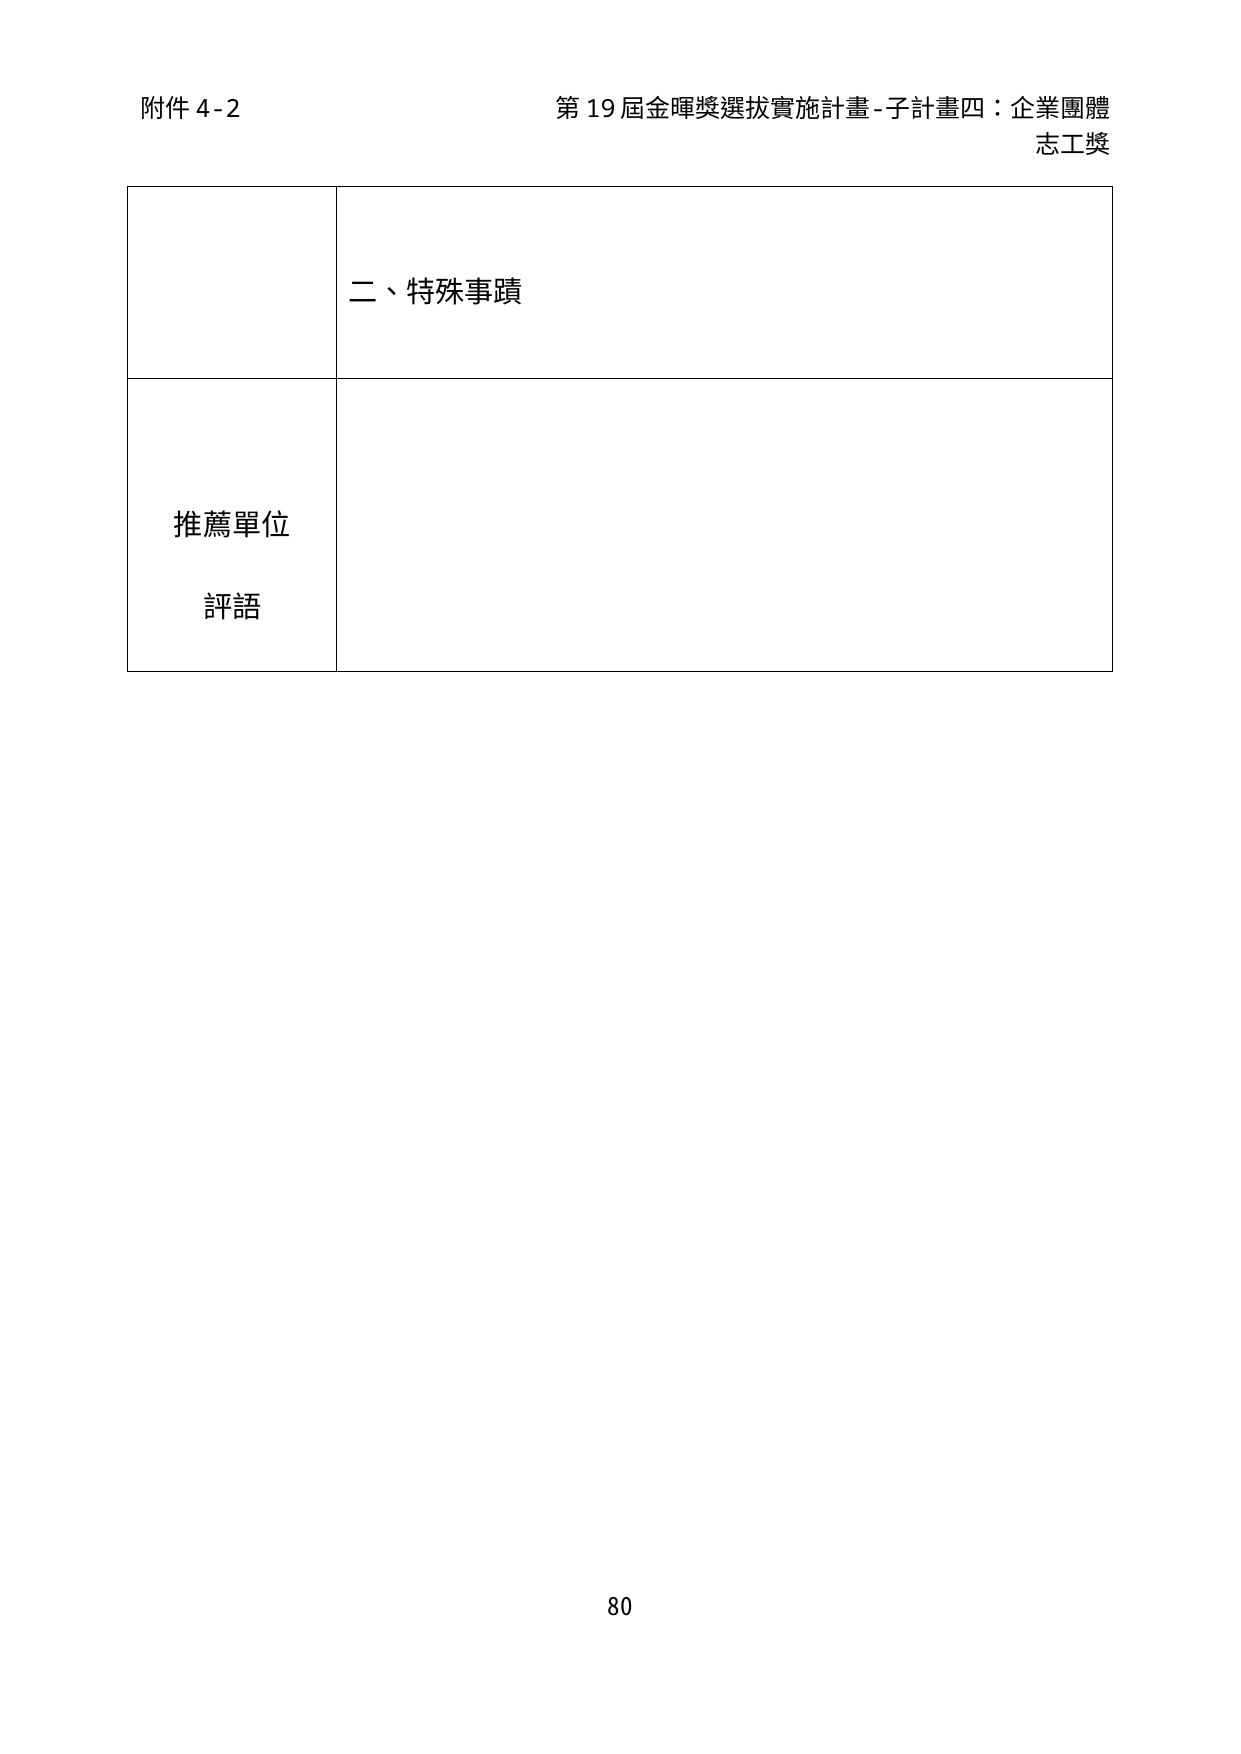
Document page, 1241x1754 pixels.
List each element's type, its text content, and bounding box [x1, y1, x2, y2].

table_cell 推薦單位 評語 [128, 379, 336, 671]
table_cell 二、特殊事蹟 [337, 187, 1112, 378]
table_cell [128, 187, 336, 378]
table_cell [337, 379, 1112, 671]
